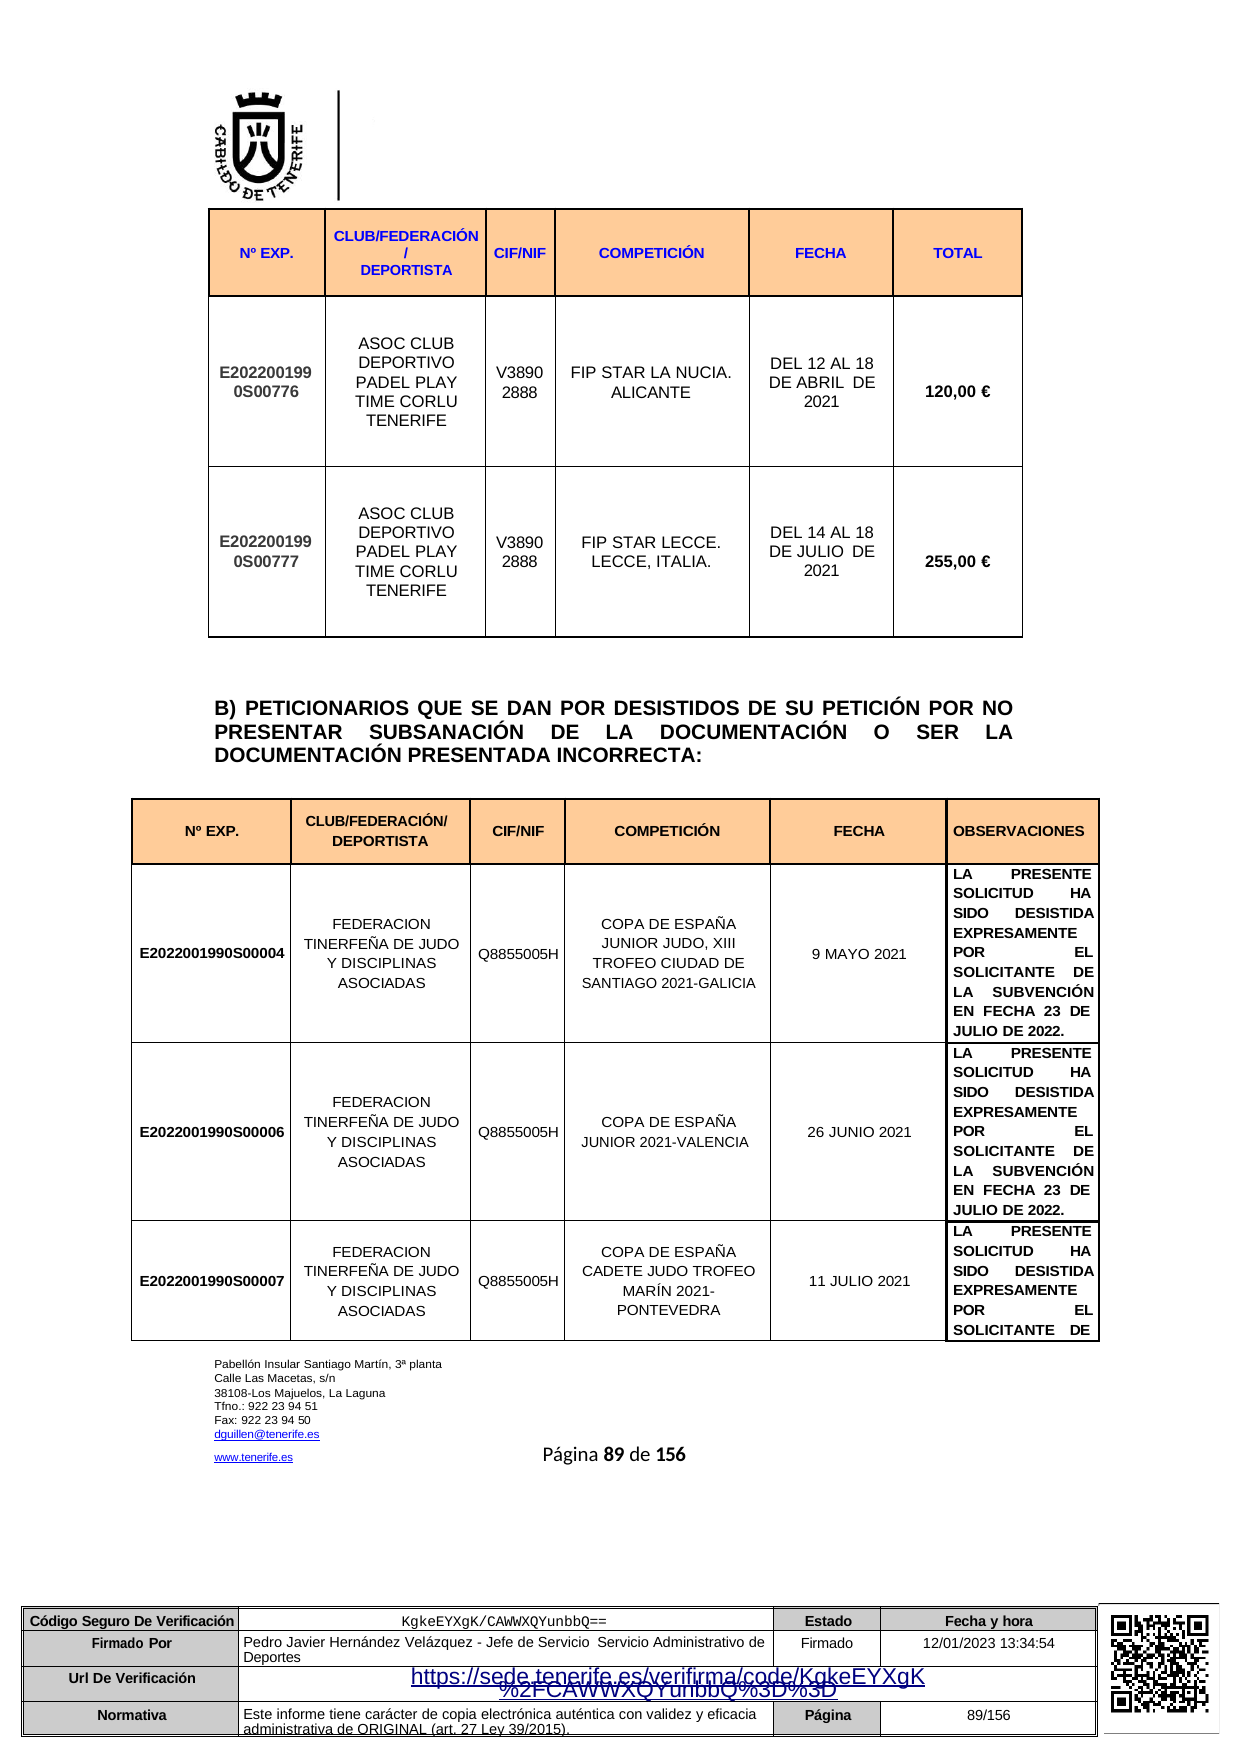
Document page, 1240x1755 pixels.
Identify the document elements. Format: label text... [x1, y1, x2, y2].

table_cell Q8855005H [471, 865, 564, 1042]
table_header TOTAL [894, 210, 1021, 295]
table_cell 255,00 € [894, 467, 1022, 636]
table_cell V3890 2888 [486, 297, 555, 466]
table_cell FEDERACION TINERFEÑA DE JUDO Y DISCIPLINAS ASOCIADAS [291, 865, 470, 1042]
table_cell DEL 12 AL 18 DE ABRIL DE 2021 [750, 297, 893, 466]
table_cell E202200199 0S00776 [209, 297, 325, 466]
table_header CLUB/FEDERACIÓN/ DEPORTISTA [292, 800, 469, 863]
table_cell E2022001990S00004 [132, 865, 290, 1042]
table_header CIF/NIF [471, 800, 564, 863]
table_header COMPETICIÓN [556, 210, 748, 295]
table_cell ASOC CLUB DEPORTIVO PADEL PLAY TIME CORLU TENERIFE [326, 467, 485, 636]
table_cell FEDERACION TINERFEÑA DE JUDO Y DISCIPLINAS ASOCIADAS [291, 1221, 470, 1340]
table_cell FEDERACION TINERFEÑA DE JUDO Y DISCIPLINAS ASOCIADAS [291, 1043, 470, 1220]
table_header FECHA [750, 210, 892, 295]
table_cell V3890 2888 [486, 467, 555, 636]
table_cell LA PRESENTE SOLICITUD HA SIDO DESISTIDA EXPRESAMENTE POR EL SOLICITANTE DE [948, 1223, 1098, 1340]
table_cell E2022001990S00007 [132, 1221, 290, 1340]
table_cell Q8855005H [471, 1043, 564, 1220]
table_header CIF/NIF [487, 210, 554, 295]
text dguillen@tenerife.es [214, 1428, 1110, 1441]
table_cell FIP STAR LA NUCIA. ALICANTE [556, 297, 749, 466]
table_cell 11 JULIO 2021 [771, 1221, 945, 1340]
table_cell ASOC CLUB DEPORTIVO PADEL PLAY TIME CORLU TENERIFE [326, 297, 485, 466]
table_cell COPA DE ESPAÑA JUNIOR JUDO, XIII TROFEO CIUDAD DE SANTIAGO 2021-GALICIA [565, 865, 770, 1042]
table_header Nº EXP. [210, 210, 324, 295]
table_header FECHA [771, 800, 945, 863]
table_header Nº EXP. [133, 800, 290, 863]
table_cell E202200199 0S00777 [209, 467, 325, 636]
text www.tenerife.es Página 89 de 156 [214, 1441, 1110, 1467]
table_cell 120,00 € [894, 297, 1022, 466]
table_header CLUB/FEDERACIÓN / DEPORTISTA [326, 210, 485, 295]
text 38108-Los Majuelos, La Laguna Tfno.: 922 23 94 51 [214, 1386, 413, 1413]
table_cell Q8855005H [471, 1221, 564, 1340]
table_cell COPA DE ESPAÑA JUNIOR 2021-VALENCIA [565, 1043, 770, 1220]
table_cell 9 MAYO 2021 [771, 865, 945, 1042]
table_cell COPA DE ESPAÑA CADETE JUDO TROFEO MARÍN 2021- PONTEVEDRA [565, 1221, 770, 1340]
list PETICIONARIOS QUE SE DAN POR DESISTIDOS DE SU PETICIÓN POR NO PRESENTAR SUBSANACIÓN DE LA DOCUMENTACIÓN O SER LA DOCUMENTACIÓN PRESENTADA INCORRECTA: [214, 696, 1014, 767]
table_cell 26 JUNIO 2021 [771, 1043, 945, 1220]
text Fax: 922 23 94 50 [214, 1414, 1110, 1427]
text Pabellón Insular Santiago Martín, 3ª planta Calle Las Macetas, s/n [214, 1358, 467, 1385]
table_cell E2022001990S00006 [132, 1043, 290, 1220]
table_cell DEL 14 AL 18 DE JULIO DE 2021 [750, 467, 893, 636]
table_cell LA PRESENTE SOLICITUD HA SIDO DESISTIDA EXPRESAMENTE POR EL SOLICITANTE DE LA SUBVENCIÓN EN FECHA 23 DE JULIO DE 2022. [948, 865, 1098, 1042]
table_header OBSERVACIONES [948, 800, 1098, 863]
table_cell FIP STAR LECCE. LECCE, ITALIA. [556, 467, 749, 636]
table_cell LA PRESENTE SOLICITUD HA SIDO DESISTIDA EXPRESAMENTE POR EL SOLICITANTE DE LA SUBVENCIÓN EN FECHA 23 DE JULIO DE 2022. [948, 1044, 1098, 1220]
table_header COMPETICIÓN [566, 800, 769, 863]
